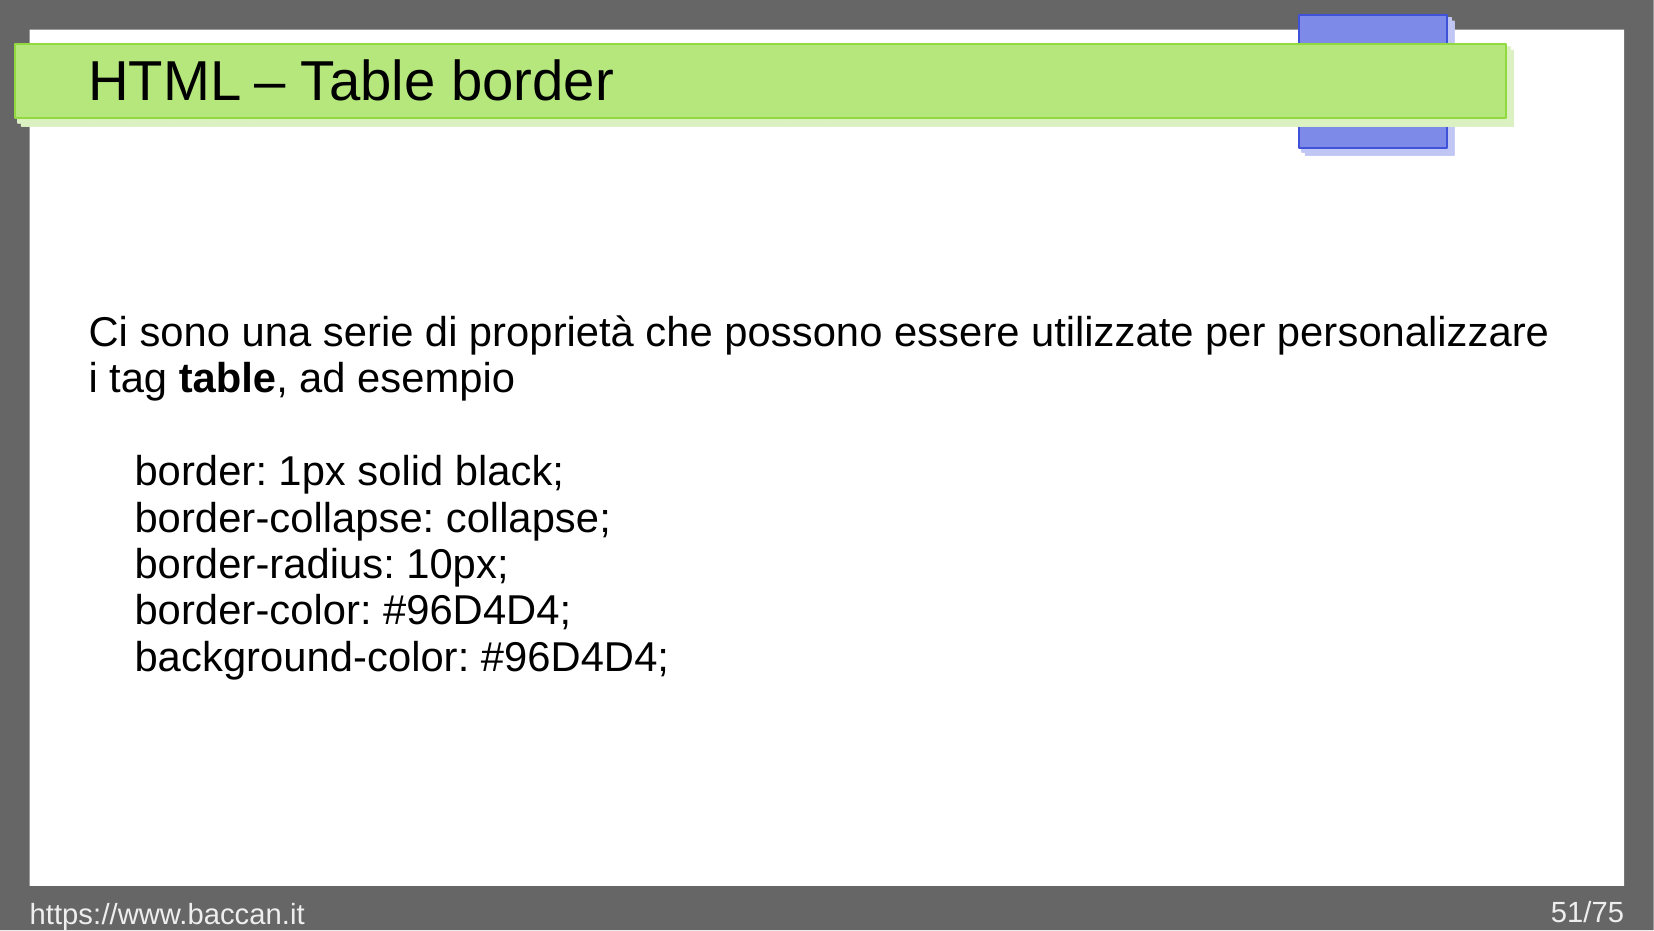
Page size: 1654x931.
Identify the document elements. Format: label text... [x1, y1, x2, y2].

text_box Ci sono una serie di proprietà che possono essere utilizzate per personalizzare i tag table, ad esempio border: 1px solid black; border-collapse: collapse; border-radius: 10px; border-color: #96D4D4; background-color: #96D4D4; [88, 169, 1565, 820]
title HTML – Table border [88, 44, 1506, 119]
